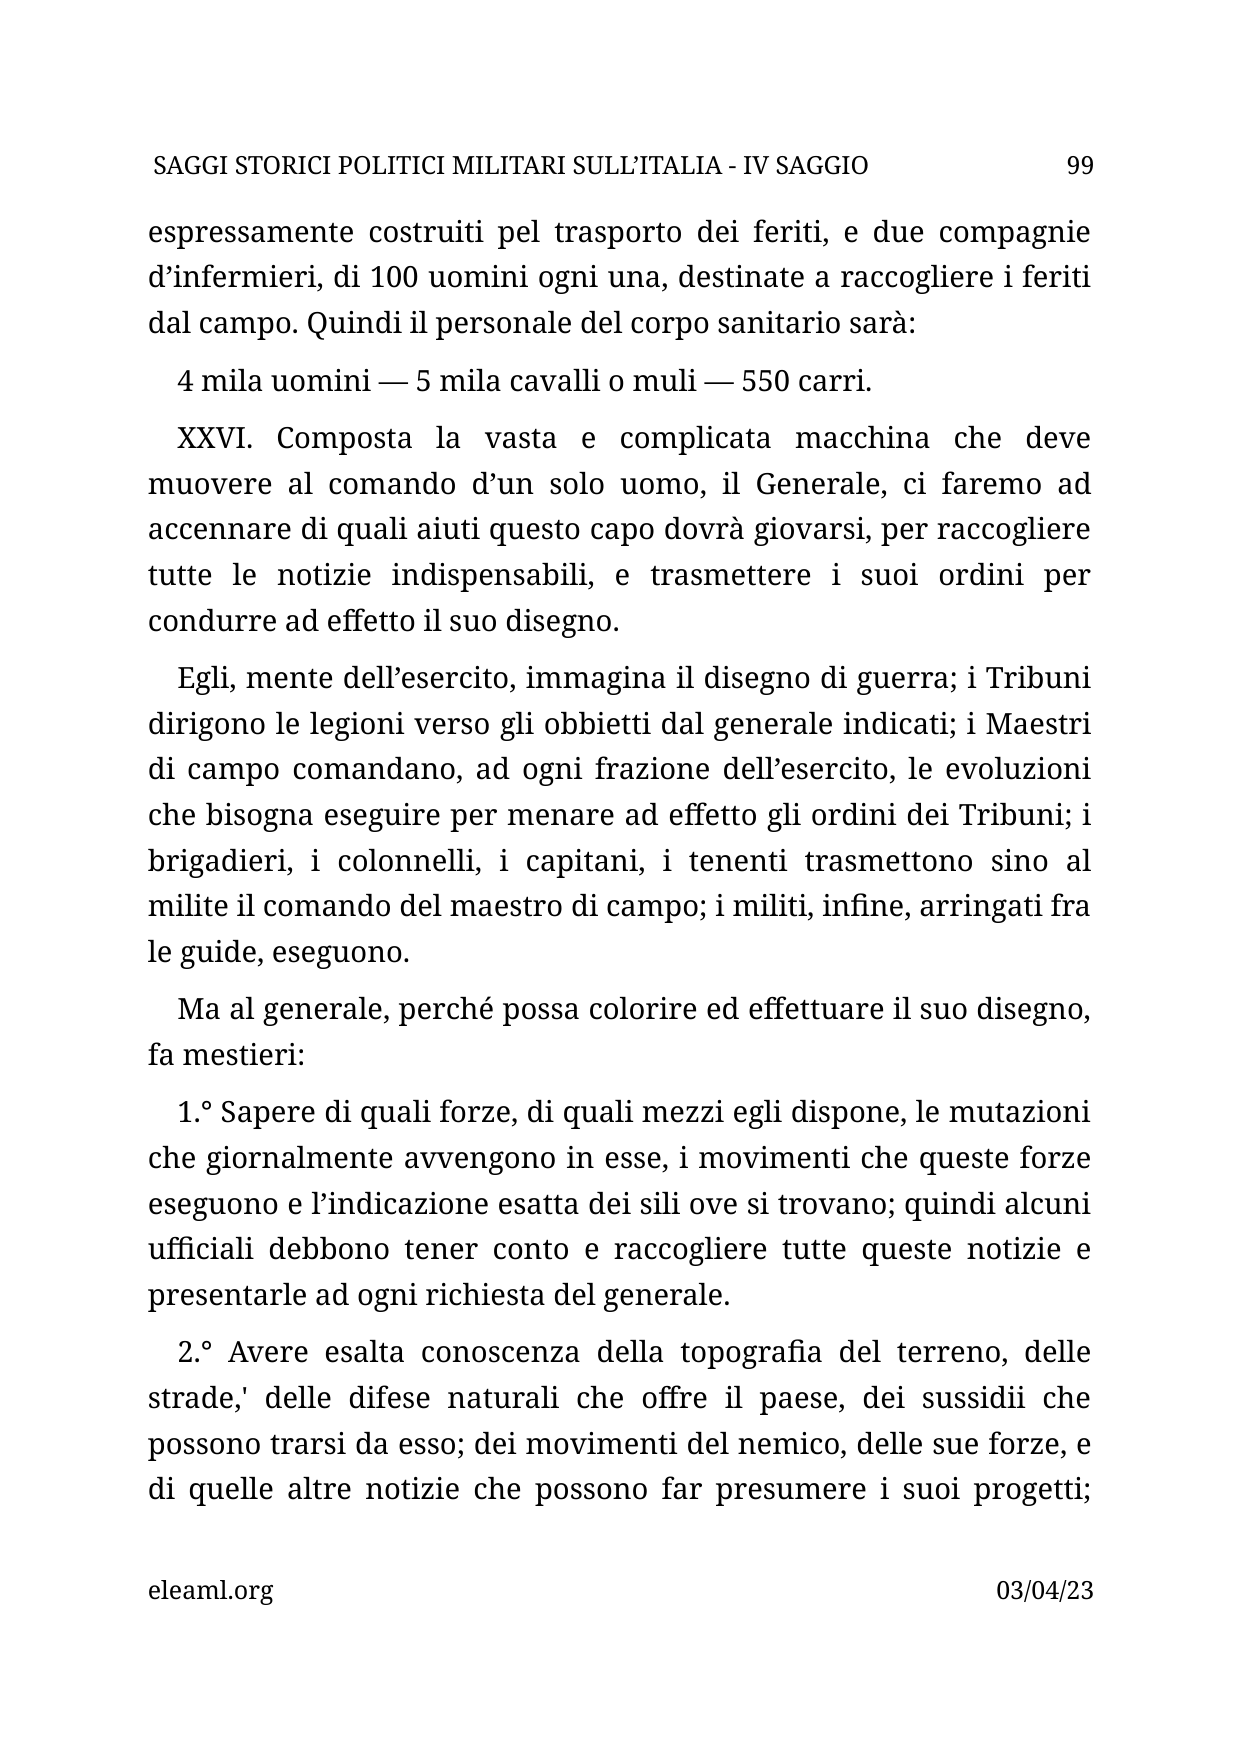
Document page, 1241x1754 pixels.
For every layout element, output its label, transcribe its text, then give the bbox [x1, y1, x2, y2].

text 1.° Sapere di quali forze, di quali mezzi egli dispone, le mutazioni che giornalmente avvengono in esse, i movimenti che queste forze eseguono e l’indicazione esatta dei sili ove si trovano; quindi alcuni ufficiali debbono tener conto e raccogliere tutte queste notizie e presentarle ad ogni richiesta del generale. [148, 1092, 1093, 1314]
text 4 mila uomini — 5 mila cavalli o muli — 550 carri. [148, 360, 1093, 399]
text 2.° Avere esalta conoscenza della topografia del terreno, delle strade,' delle difese naturali che offre il paese, dei sussidii che possono trarsi da esso; dei movimenti del nemico, delle sue forze, e di quelle altre notizie che possono far presumere i suoi progetti; [148, 1332, 1093, 1508]
text espressamente costruiti pel trasporto dei feriti, e due compagnie d’infermieri, di 100 uomini ogni una, destinate a raccogliere i feriti dal campo. Quindi il personale del corpo sanitario sarà: [148, 211, 1093, 342]
text Egli, mente dell’esercito, immagina il disegno di guerra; i Tribuni dirigono le legioni verso gli obbietti dal generale indicati; i Maestri di campo comandano, ad ogni frazione dell’esercito, le evoluzioni che bisogna eseguire per menare ad effetto gli ordini dei Tribuni; i brigadieri, i colonnelli, i capitani, i tenenti trasmettono sino al milite il comando del maestro di campo; i militi, infine, arringati fra le guide, eseguono. [148, 657, 1093, 971]
text XXVI. Composta la vasta e complicata macchina che deve muovere al comando d’un solo uomo, il Generale, ci faremo ad accennare di quali aiuti questo capo dovrà giovarsi, per raccogliere tutte le notizie indispensabili, e trasmettere i suoi ordini per condurre ad effetto il suo disegno. [148, 417, 1093, 639]
text Ma al generale, perché possa colorire ed effettuare il suo disegno, fa mestieri: [148, 989, 1093, 1074]
